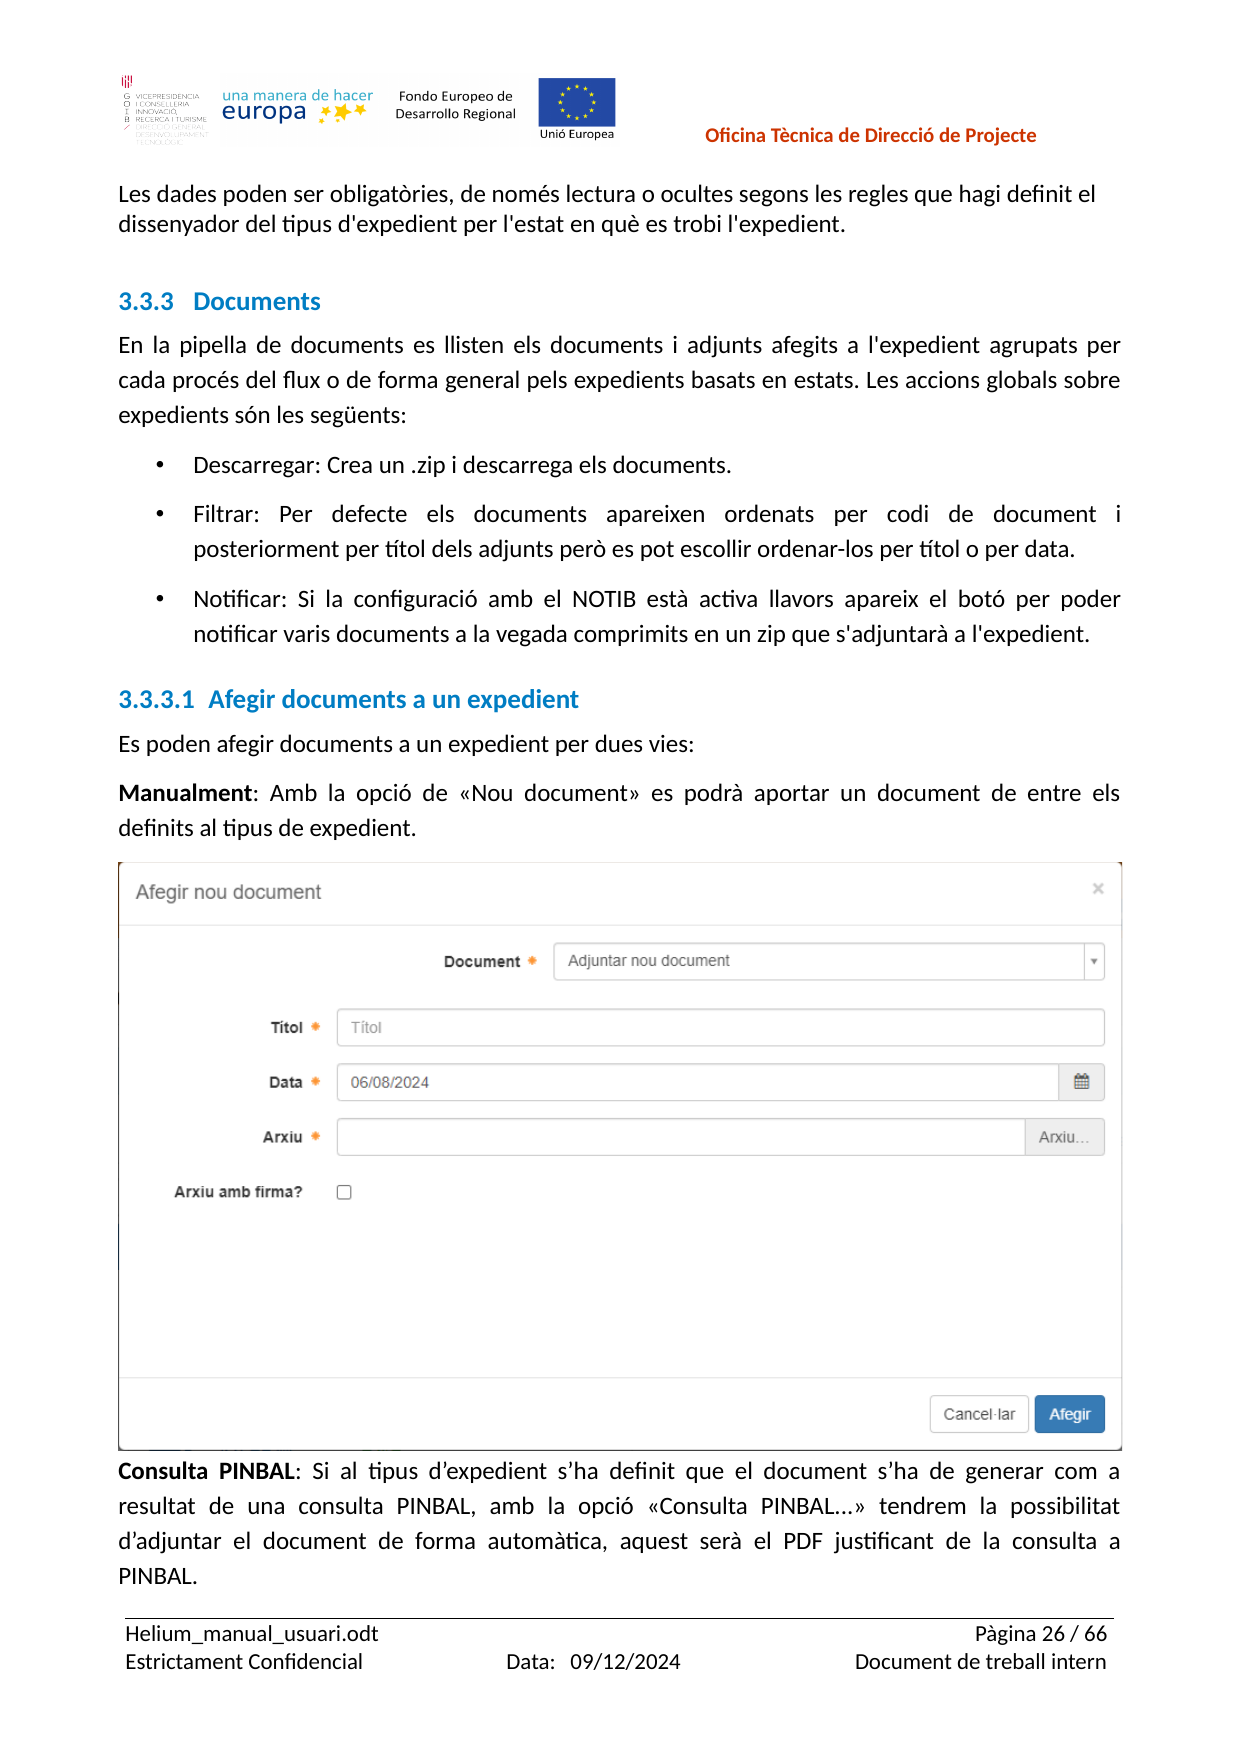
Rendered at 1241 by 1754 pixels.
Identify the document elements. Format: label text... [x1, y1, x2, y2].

picture [219, 73, 621, 147]
text Es poden afegir documents a un expedient per dues vies: [118, 728, 1122, 758]
list Filtrar: Per defecte els documents apareixen ordenats per codi de document i posteriorment per títol dels adjunts però es pot escollir ordenar-los per títol o per data. [156, 498, 1122, 564]
subtitle Afegir documents a un expedient [118, 682, 1122, 715]
picture [118, 73, 213, 147]
text Consulta PINBAL: Si al tipus d’expedient s’ha definit que el document s’ha de generar com a resultat de una consulta PINBAL, amb la opció «Consulta PINBAL...» tendrem la possibilitat d’adjuntar el document de forma automàtica, aquest serà el PDF justificant de la consulta a PINBAL. [118, 1451, 1122, 1591]
subtitle Documents [118, 284, 1122, 317]
text Les dades poden ser obligatòries, de només lectura o ocultes segons les regles que hagi definit el dissenyador del tipus d'expedient per l'estat en què es trobi l'expedient. [118, 178, 1122, 239]
text En la pipella de documents es llisten els documents i adjunts afegits a l'expedient agrupats per cada procés del flux o de forma general pels expedients basats en estats. Les accions globals sobre expedients són les següents: [118, 329, 1122, 430]
list Notificar: Si la configuració amb el NOTIB està activa llavors apareix el botó per poder notificar varis documents a la vegada comprimits en un zip que s'adjuntarà a l'expedient. [156, 583, 1122, 649]
picture [118, 862, 1123, 1451]
list Descarregar: Crea un .zip i descarrega els documents. [156, 449, 1122, 479]
text Manualment: Amb la opció de «Nou document» es podrà aportar un document de entre els definits al tipus de expedient. [118, 777, 1122, 843]
